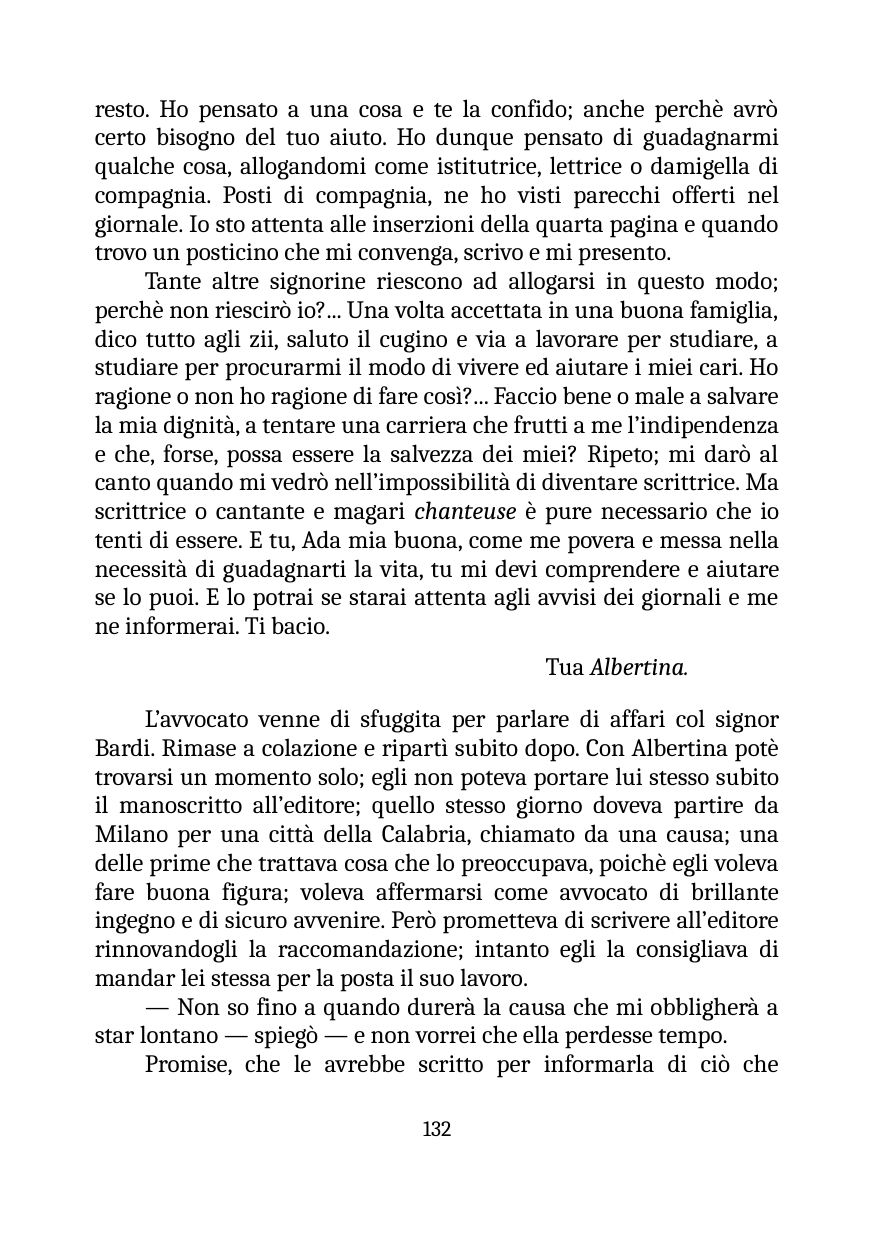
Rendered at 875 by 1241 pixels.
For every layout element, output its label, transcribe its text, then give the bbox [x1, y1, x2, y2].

text resto. Ho pensato a una cosa e te la confido; anche perchè avrò certo bisogno del tuo aiuto. Ho dunque pensato di guadagnarmi qualche cosa, allogandomi come istitutrice, lettrice o damigella di compagnia. Posti di compagnia, ne ho visti parecchi offerti nel giornale. Io sto attenta alle inserzioni della quarta pagina e quando trovo un posticino che mi convenga, scrivo e mi presento. [94, 94, 779, 267]
text — Non so fino a quando durerà la causa che mi obbligherà a star lontano — spiegò — e non vorrei che ella perdesse tempo. [94, 992, 779, 1050]
text L’avvocato venne di sfuggita per parlare di affari col signor Bardi. Rimase a colazione e ripartì subito dopo. Con Albertina potè trovarsi un momento solo; egli non poteva portare lui stesso subito il manoscritto all’editore; quello stesso giorno doveva partire da Milano per una città della Calabria, chiamato da una causa; una delle prime che trattava cosa che lo preoccupava, poichè egli voleva fare buona figura; voleva affermarsi come avvocato di brillante ingegno e di sicuro avvenire. Però prometteva di scrivere all’editore rinnovandogli la raccomandazione; intanto egli la consigliava di mandar lei stessa per la posta il suo lavoro. [94, 705, 779, 992]
text Tua Albertina. [94, 652, 691, 681]
text Promise, che le avrebbe scritto per informarla di ciò che [94, 1050, 779, 1079]
text Tante altre signorine riescono ad allogarsi in questo modo; perchè non riescirò io?... Una volta accettata in una buona famiglia, dico tutto agli zii, saluto il cugino e via a lavorare per studiare, a studiare per procurarmi il modo di vivere ed aiutare i miei cari. Ho ragione o non ho ragione di fare così?... Faccio bene o male a salvare la mia dignità, a tentare una carriera che frutti a me l’indipendenza e che, forse, possa essere la salvezza dei miei? Ripeto; mi darò al canto quando mi vedrò nell’impossibilità di diventare scrittrice. Ma scrittrice o cantante e magari chanteuse è pure necessario che io tenti di essere. E tu, Ada mia buona, come me povera e messa nella necessità di guadagnarti la vita, tu mi devi comprendere e aiutare se lo puoi. E lo potrai se starai attenta agli avvisi dei giornali e me ne informerai. Ti bacio. [94, 267, 779, 641]
